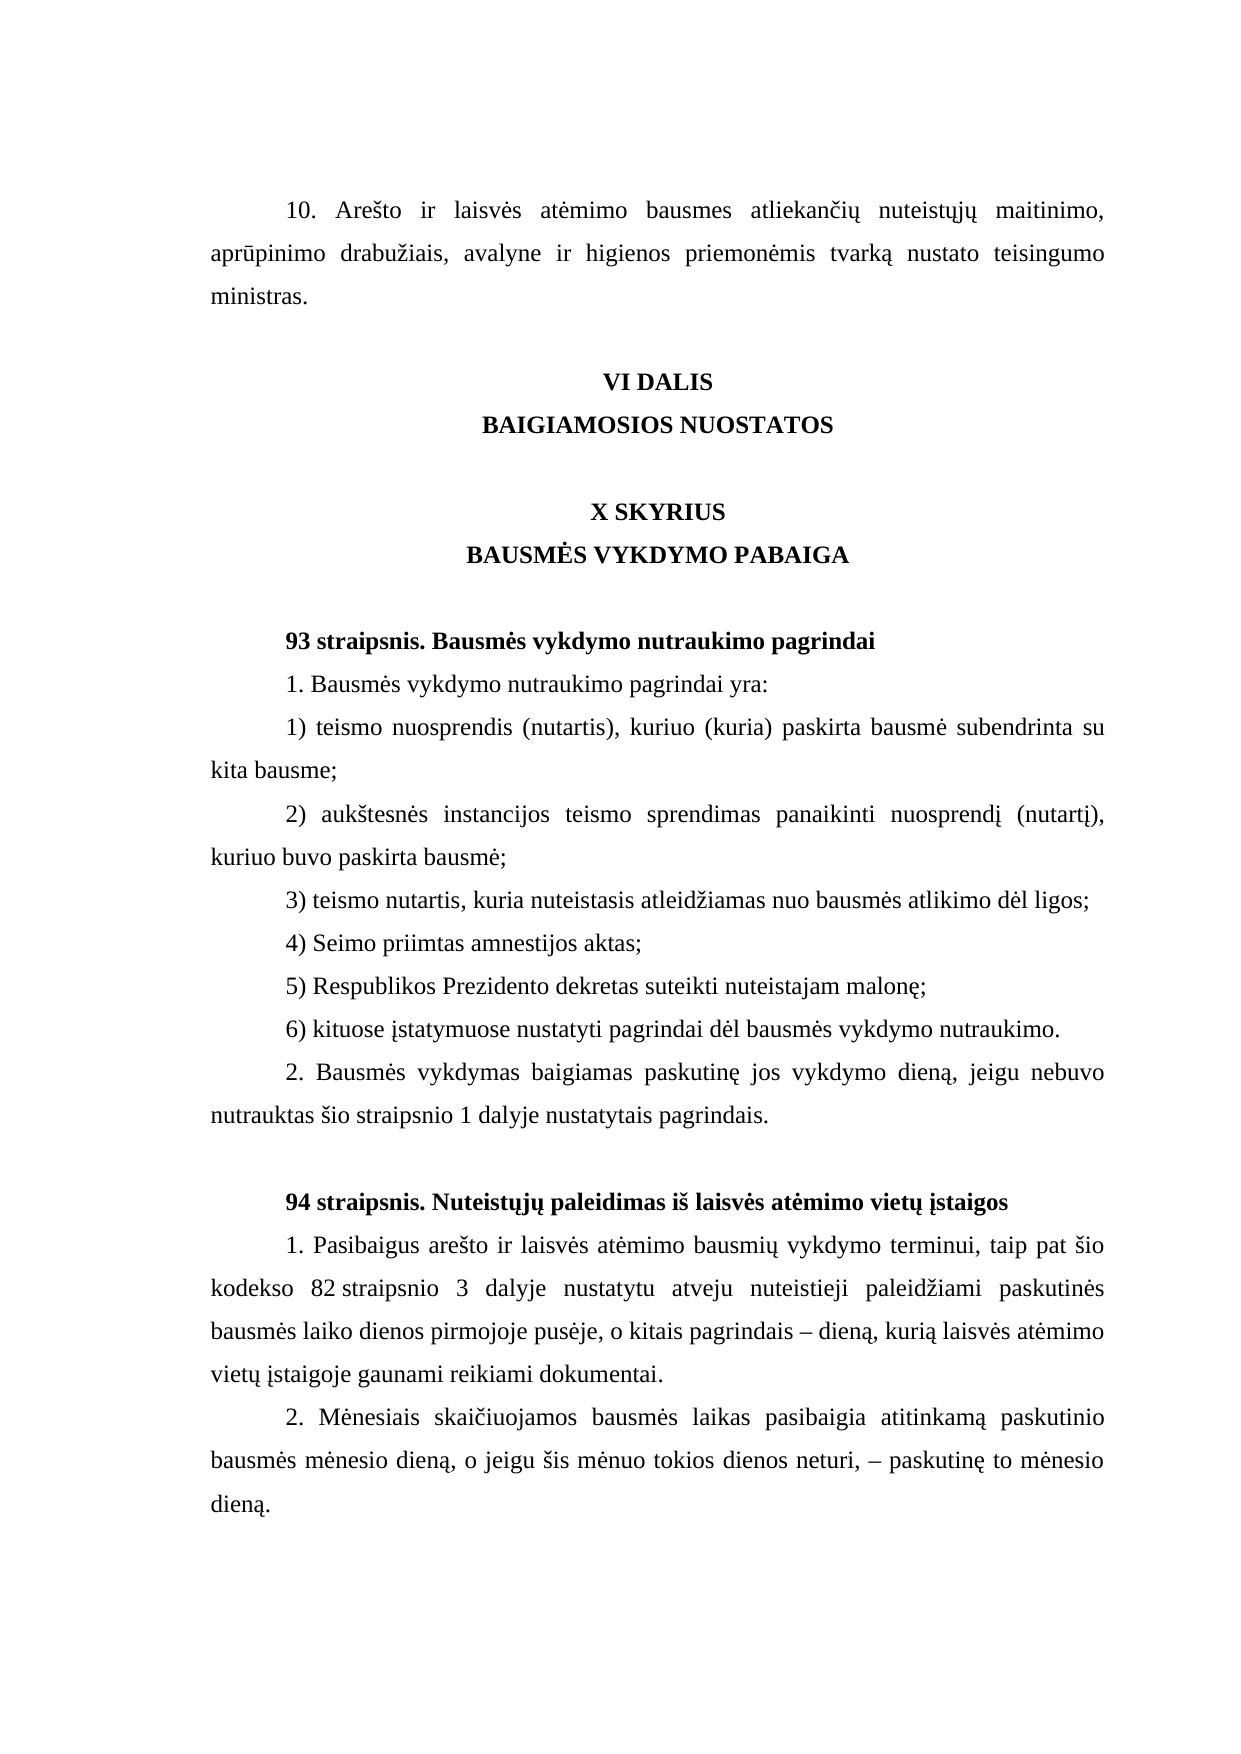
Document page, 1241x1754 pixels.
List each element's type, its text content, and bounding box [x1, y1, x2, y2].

text 2. Bausmės vykdymas baigiamas paskutinę jos vykdymo dieną, jeigu nebuvo nutrauktas šio straipsnio 1 dalyje nustatytais pagrindais. [210, 1057, 1105, 1129]
text 6) kituose įstatymuose nustatyti pagrindai dėl bausmės vykdymo nutraukimo. [210, 1014, 1105, 1043]
text 93 straipsnis. Bausmės vykdymo nutraukimo pagrindai [210, 626, 1105, 655]
text 1) teismo nuosprendis (nutartis), kuriuo (kuria) paskirta bausmė subendrinta su kita bausme; [210, 712, 1105, 784]
text 1. Bausmės vykdymo nutraukimo pagrindai yra: [210, 669, 1105, 698]
text 3) teismo nutartis, kuria nuteistasis atleidžiamas nuo bausmės atlikimo dėl ligos; [210, 885, 1105, 914]
text BAIGIAMOSIOS NUOSTATOS [210, 411, 1105, 439]
text 5) Respublikos Prezidento dekretas suteikti nuteistajam malonę; [210, 971, 1105, 1000]
text 2) aukštesnės instancijos teismo sprendimas panaikinti nuosprendį (nutartį), kuriuo buvo paskirta bausmė; [210, 799, 1105, 871]
text 4) Seimo priimtas amnestijos aktas; [210, 928, 1105, 957]
text 2. Mėnesiais skaičiuojamos bausmės laikas pasibaigia atitinkamą paskutinio bausmės mėnesio dieną, o jeigu šis mėnuo tokios dienos neturi, – paskutinę to mėnesio dieną. [210, 1402, 1105, 1517]
text 10. Arešto ir laisvės atėmimo bausmes atliekančių nuteistųjų maitinimo, aprūpinimo drabužiais, avalyne ir higienos priemonėmis tvarką nustato teisingumo ministras. [210, 195, 1105, 310]
text X SKYRIUS [210, 497, 1105, 526]
text 1. Pasibaigus arešto ir laisvės atėmimo bausmių vykdymo terminui, taip pat šio kodekso 82 straipsnio 3 dalyje nustatytu atveju nuteistieji paleidžiami paskutinės bausmės laiko dienos pirmojoje pusėje, o kitais pagrindais – dieną, kurią laisvės atėmimo vietų įstaigoje gaunami reikiami dokumentai. [210, 1230, 1105, 1388]
text VI DALIS [210, 367, 1105, 396]
text BAUSMĖS VYKDYMO PABAIGA [210, 540, 1105, 569]
text 94 straipsnis. Nuteistųjų paleidimas iš laisvės atėmimo vietų įstaigos [210, 1187, 1105, 1216]
